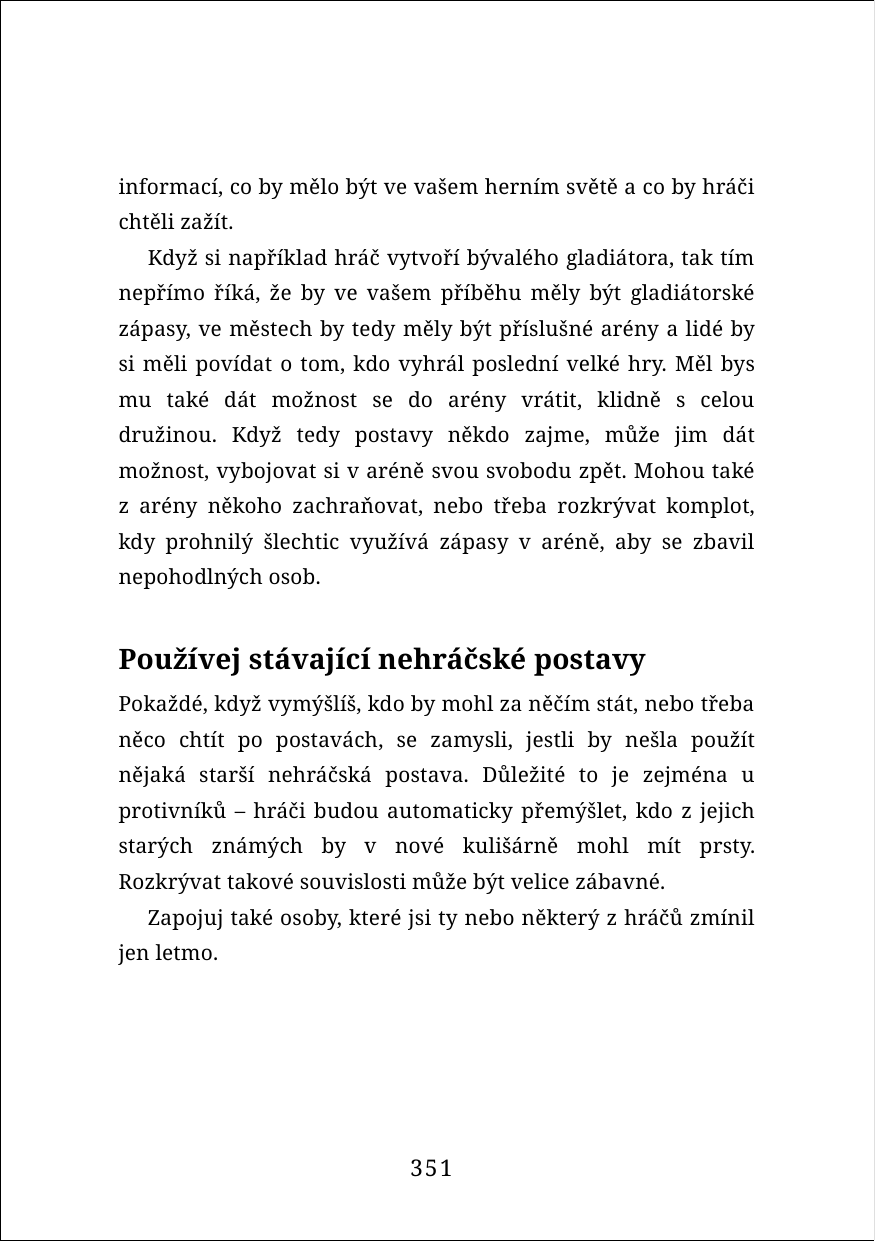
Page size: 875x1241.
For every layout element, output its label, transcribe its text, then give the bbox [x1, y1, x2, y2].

text informací, co by mělo být ve vašem herním světě a co by hráči chtěli zažít. Když si například hráč vytvoří bývalého gladiátora, tak tím nepřímo říká, že by ve vašem příběhu měly být gladiátorské zápasy, ve městech by tedy měly být příslušné arény a lidé by si měli povídat o tom, kdo vyhrál poslední velké hry. Měl bys mu také dát možnost se do arény vrátit, klidně s celou družinou. Když tedy postavy někdo zajme, může jim dát možnost, vybojovat si v aréně svou svobodu zpět. Mohou také z arény někoho zachraňovat, nebo třeba rozkrývat komplot, kdy prohnilý šlechtic využívá zápasy v aréně, aby se zbavil nepohodlných osob. [118, 172, 756, 591]
subtitle Používej stávající nehráčské postavy [118, 639, 756, 678]
text Pokaždé, když vymýšlíš, kdo by mohl za něčím stát, nebo třeba něco chtít po postavách, se zamysli, jestli by nešla použít nějaká starší nehráčská postava. Důležité to je zejména u protivníků – hráči budou automaticky přemýšlet, kdo z jejich starých známých by v nové kulišárně mohl mít prsty. Rozkrývat takové souvislosti může být velice zábavné. Zapojuj také osoby, které jsi ty nebo některý z hráčů zmínil jen letmo. [118, 689, 756, 967]
